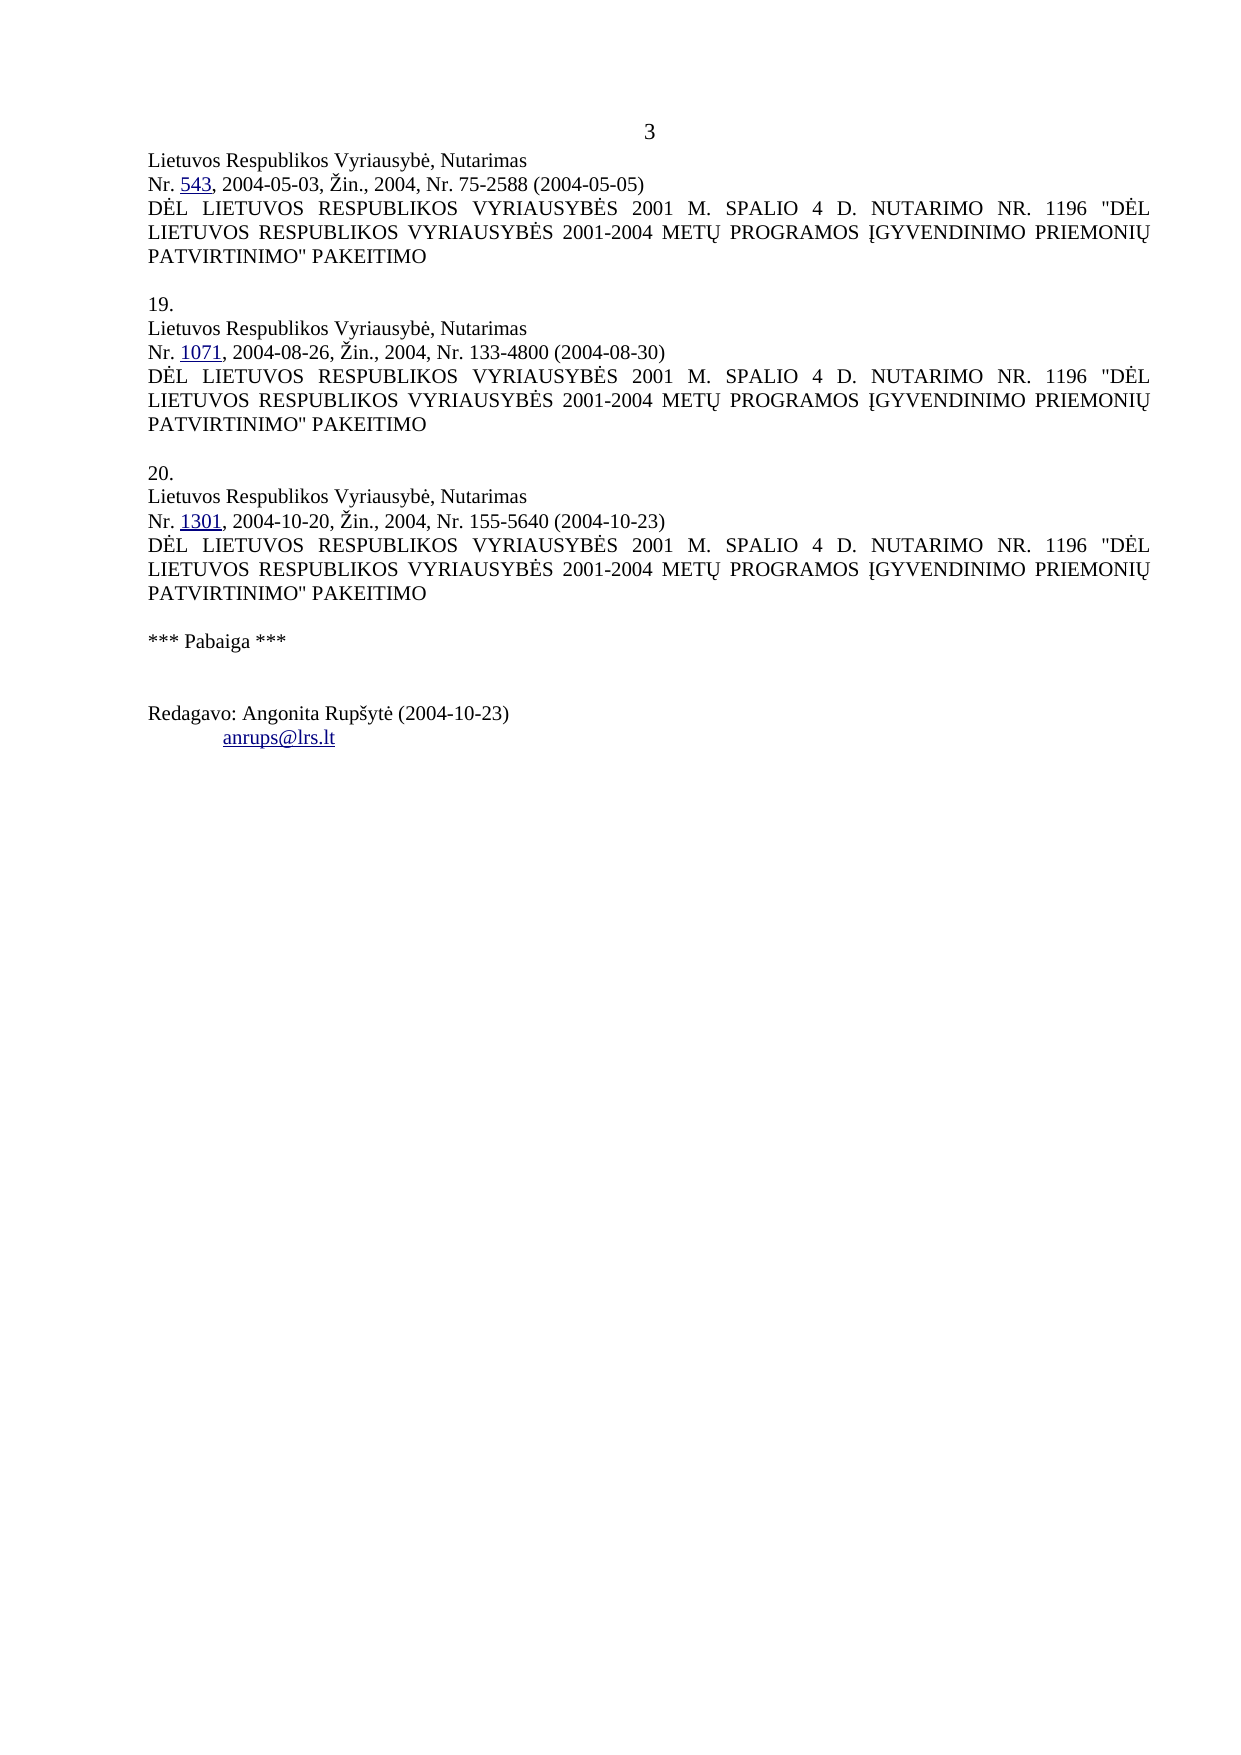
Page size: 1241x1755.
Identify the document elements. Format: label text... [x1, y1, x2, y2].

text 20. [148, 460, 1152, 484]
text 19. [148, 292, 1152, 316]
text DĖL LIETUVOS RESPUBLIKOS VYRIAUSYBĖS 2001 M. SPALIO 4 D. NUTARIMO NR. 1196 "DĖL LIETUVOS RESPUBLIKOS VYRIAUSYBĖS 2001-2004 METŲ PROGRAMOS ĮGYVENDINIMO PRIEMONIŲ PATVIRTINIMO" PAKEITIMO [148, 196, 1152, 268]
text *** Pabaiga *** [148, 629, 1152, 653]
text Lietuvos Respublikos Vyriausybė, Nutarimas [148, 484, 1152, 508]
text Lietuvos Respublikos Vyriausybė, Nutarimas [148, 148, 1152, 172]
text Lietuvos Respublikos Vyriausybė, Nutarimas [148, 316, 1152, 340]
text DĖL LIETUVOS RESPUBLIKOS VYRIAUSYBĖS 2001 M. SPALIO 4 D. NUTARIMO NR. 1196 "DĖL LIETUVOS RESPUBLIKOS VYRIAUSYBĖS 2001-2004 METŲ PROGRAMOS ĮGYVENDINIMO PRIEMONIŲ PATVIRTINIMO" PAKEITIMO [148, 364, 1152, 436]
text Nr. 1071, 2004-08-26, Žin., 2004, Nr. 133-4800 (2004-08-30) [148, 340, 1152, 364]
text Nr. 543, 2004-05-03, Žin., 2004, Nr. 75-2588 (2004-05-05) [148, 172, 1152, 196]
text Redagavo: Angonita Rupšytė (2004-10-23) [148, 701, 1152, 725]
text DĖL LIETUVOS RESPUBLIKOS VYRIAUSYBĖS 2001 M. SPALIO 4 D. NUTARIMO NR. 1196 "DĖL LIETUVOS RESPUBLIKOS VYRIAUSYBĖS 2001-2004 METŲ PROGRAMOS ĮGYVENDINIMO PRIEMONIŲ PATVIRTINIMO" PAKEITIMO [148, 533, 1152, 605]
text anrups@lrs.lt [148, 725, 1152, 749]
text Nr. 1301, 2004-10-20, Žin., 2004, Nr. 155-5640 (2004-10-23) [148, 508, 1152, 533]
